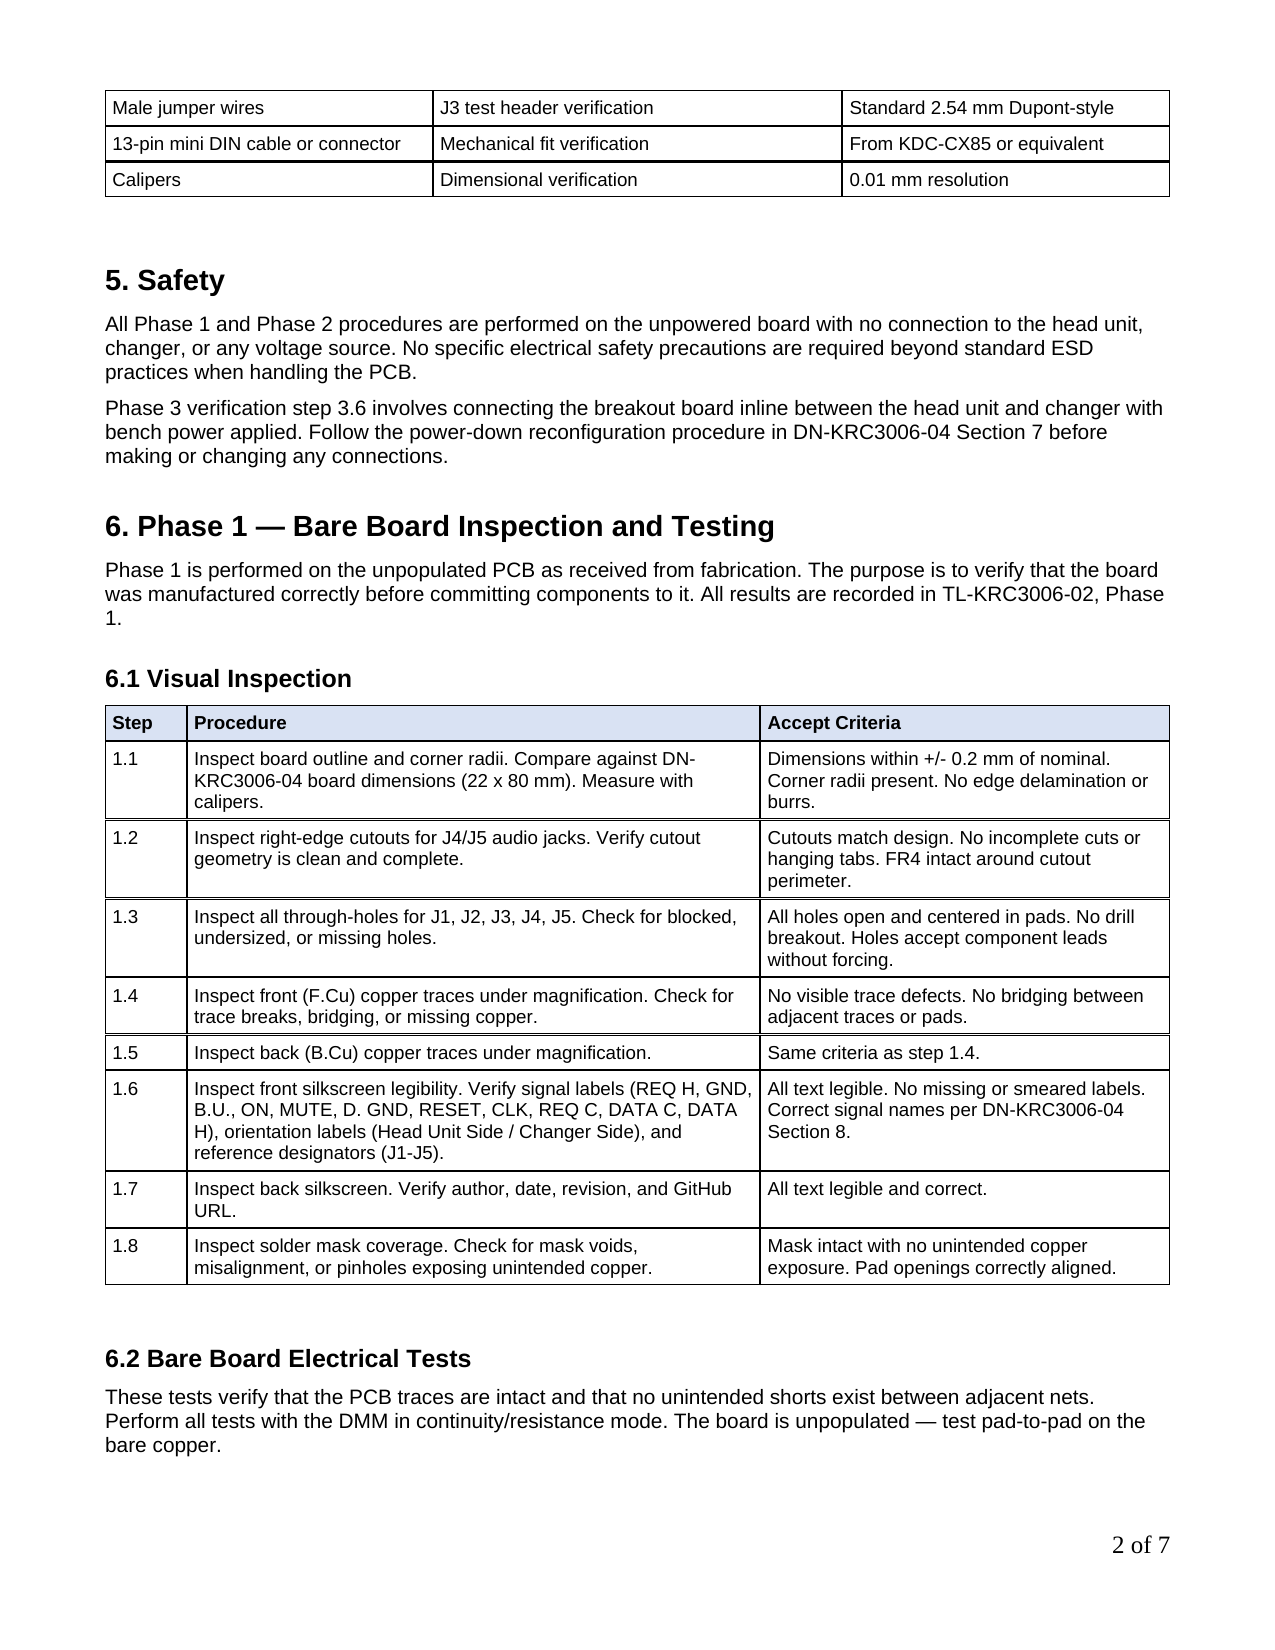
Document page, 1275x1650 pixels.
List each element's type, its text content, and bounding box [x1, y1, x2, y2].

table_cell Inspect front silkscreen legibility. Verify signal labels (REQ H, GND, B.U., ON, MUTE, D. GND, RESET, CLK, REQ C, DATA C, DATA H), orientation labels (Head Unit Side / Changer Side), and reference designators (J1-J5). [188, 1071, 759, 1170]
text 5. Safety [105, 263, 1170, 297]
table_cell Dimensions within +/- 0.2 mm of nominal. Corner radii present. No edge delamination or burrs. [761, 742, 1169, 818]
text 6. Phase 1 — Bare Board Inspection and Testing [105, 509, 1170, 543]
table_cell 1.6 [106, 1071, 186, 1170]
table_header Step [106, 706, 186, 740]
table_cell Inspect board outline and corner radii. Compare against DN-KRC3006-04 board dimensions (22 x 80 mm). Measure with calipers. [188, 742, 759, 818]
table_cell No visible trace defects. No bridging between adjacent traces or pads. [761, 978, 1169, 1033]
table_cell All holes open and centered in pads. No drill breakout. Holes accept component leads without forcing. [761, 900, 1169, 976]
table_cell 1.2 [106, 821, 186, 897]
table_cell From KDC-CX85 or equivalent [843, 127, 1169, 160]
table_cell Mechanical fit verification [434, 127, 841, 160]
text These tests verify that the PCB traces are intact and that no unintended shorts exist between adjacent nets. Perform all tests with the DMM in continuity/resistance mode. The board is unpopulated — test pad-to-pad on the bare copper. [105, 1384, 1170, 1456]
text All Phase 1 and Phase 2 procedures are performed on the unpowered board with no connection to the head unit, changer, or any voltage source. No specific electrical safety precautions are required beyond standard ESD practices when handling the PCB. [105, 312, 1170, 383]
table_cell All text legible and correct. [761, 1172, 1169, 1227]
table_cell Inspect solder mask coverage. Check for mask voids, misalignment, or pinholes exposing unintended copper. [188, 1229, 759, 1284]
text Phase 1 is performed on the unpopulated PCB as received from fabrication. The purpose is to verify that the board was manufactured correctly before committing components to it. All results are recorded in TL-KRC3006-02, Phase 1. [105, 558, 1170, 630]
text 6.1 Visual Inspection [105, 664, 1170, 693]
table_cell 1.4 [106, 978, 186, 1033]
table_cell Same criteria as step 1.4. [761, 1036, 1169, 1069]
table_cell Dimensional verification [434, 163, 841, 196]
table_cell 1.8 [106, 1229, 186, 1284]
table_cell 1.7 [106, 1172, 186, 1227]
table_cell 1.1 [106, 742, 186, 818]
table_cell 0.01 mm resolution [843, 163, 1169, 196]
table_cell Inspect all through-holes for J1, J2, J3, J4, J5. Check for blocked, undersized, or missing holes. [188, 900, 759, 976]
text 6.2 Bare Board Electrical Tests [105, 1344, 1170, 1372]
table_cell Cutouts match design. No incomplete cuts or hanging tabs. FR4 intact around cutout perimeter. [761, 821, 1169, 897]
table_cell Standard 2.54 mm Dupont-style [843, 91, 1169, 125]
table_cell Male jumper wires [106, 91, 432, 125]
table_cell J3 test header verification [434, 91, 841, 125]
table_cell Mask intact with no unintended copper exposure. Pad openings correctly aligned. [761, 1229, 1169, 1284]
table_cell Calipers [106, 163, 432, 196]
table_cell 1.5 [106, 1036, 186, 1069]
table_cell Inspect back (B.Cu) copper traces under magnification. [188, 1036, 759, 1069]
table_header Accept Criteria [761, 706, 1169, 740]
table_cell 1.3 [106, 900, 186, 976]
text Phase 3 verification step 3.6 involves connecting the breakout board inline between the head unit and changer with bench power applied. Follow the power-down reconfiguration procedure in DN-KRC3006-04 Section 7 before making or changing any connections. [105, 396, 1170, 467]
table_cell Inspect front (F.Cu) copper traces under magnification. Check for trace breaks, bridging, or missing copper. [188, 978, 759, 1033]
table_cell Inspect right-edge cutouts for J4/J5 audio jacks. Verify cutout geometry is clean and complete. [188, 821, 759, 897]
table_cell All text legible. No missing or smeared labels. Correct signal names per DN-KRC3006-04 Section 8. [761, 1071, 1169, 1170]
table_header Procedure [188, 706, 759, 740]
table_cell Inspect back silkscreen. Verify author, date, revision, and GitHub URL. [188, 1172, 759, 1227]
table_cell 13-pin mini DIN cable or connector [106, 127, 432, 160]
